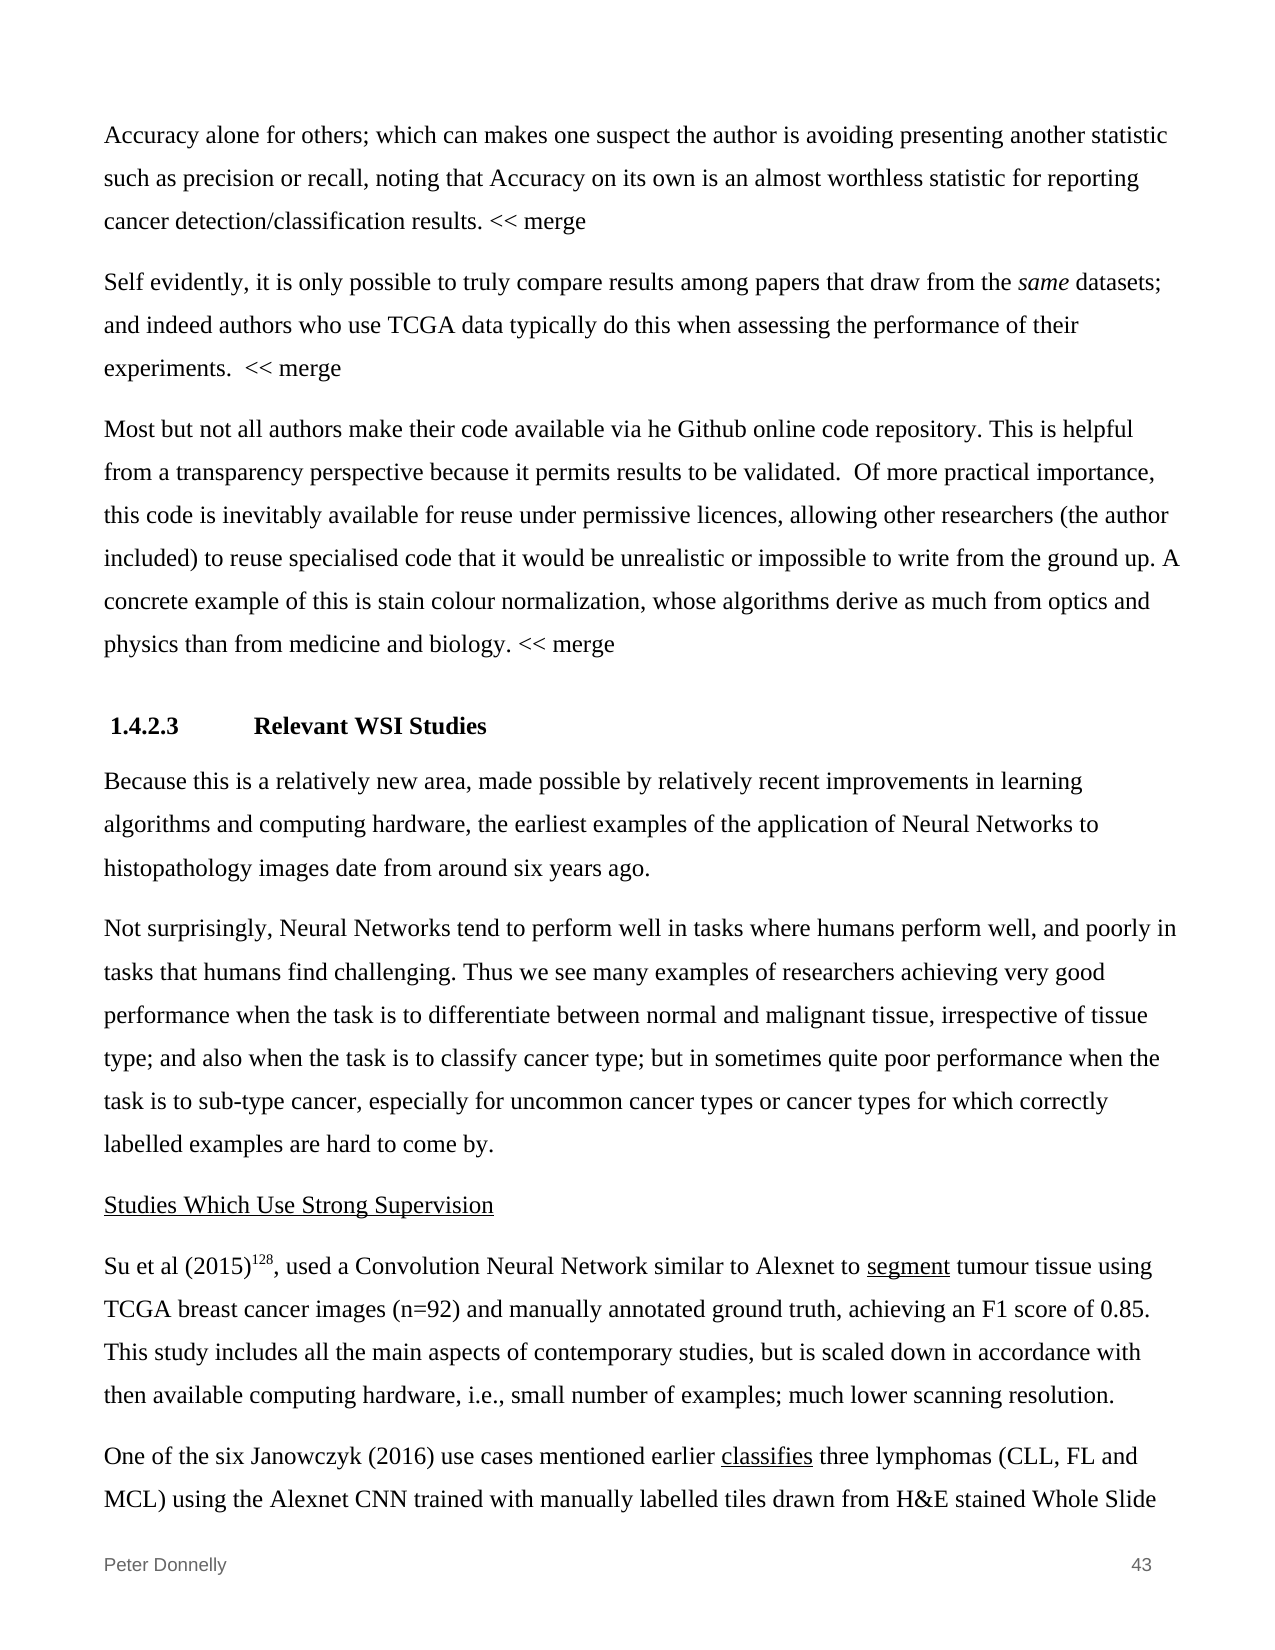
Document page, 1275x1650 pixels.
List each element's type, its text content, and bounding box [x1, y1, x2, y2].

text One of the six Janowczyk (2016) use cases mentioned earlier classifies three lymphomas (CLL, FL and MCL) using the Alexnet CNN trained with manually labelled tiles drawn from H&E stained Whole Slide [103, 1441, 1181, 1513]
text Because this is a relatively new area, made possible by relatively recent improvements in learning algorithms and computing hardware, the earliest examples of the application of Neural Networks to histopathology images date from around six years ago. [103, 766, 1181, 881]
subtitle Relevant WSI Studies [103, 711, 1181, 740]
text Accuracy alone for others; which can makes one suspect the author is avoiding presenting another statistic such as precision or recall, noting that Accuracy on its own is an almost worthless statistic for reporting cancer detection/classification results. << merge [103, 120, 1181, 235]
text Self evidently, it is only possible to truly compare results among papers that draw from the same datasets; and indeed authors who use TCGA data typically do this when assessing the performance of their experiments. << merge [103, 267, 1181, 382]
text Not surprisingly, Neural Networks tend to perform well in tasks where humans perform well, and poorly in tasks that humans find challenging. Thus we see many examples of researchers achieving very good performance when the task is to differentiate between normal and malignant tissue, irrespective of tissue type; and also when the task is to classify cancer type; but in sometimes quite poor performance when the task is to sub-type cancer, especially for uncommon cancer types or cancer types for which correctly labelled examples are hard to come by. [103, 913, 1181, 1158]
text Su et al (2015), used a Convolution Neural Network similar to Alexnet to segment tumour tissue using TCGA breast cancer images (n=92) and manually annotated ground truth, achieving an F1 score of 0.85. This study includes all the main aspects of contemporary studies, but is scaled down in accordance with then available computing hardware, i.e., small number of examples; much lower scanning resolution. [103, 1251, 1181, 1409]
text Studies Which Use Strong Supervision [103, 1190, 1181, 1219]
text Most but not all authors make their code available via he Github online code repository. This is helpful from a transparency perspective because it permits results to be validated. Of more practical importance, this code is inevitably available for reuse under permissive licences, allowing other researchers (the author included) to reuse specialised code that it would be unrealistic or impossible to write from the ground up. A concrete example of this is stain colour normalization, whose algorithms derive as much from optics and physics than from medicine and biology. << merge [103, 414, 1181, 658]
